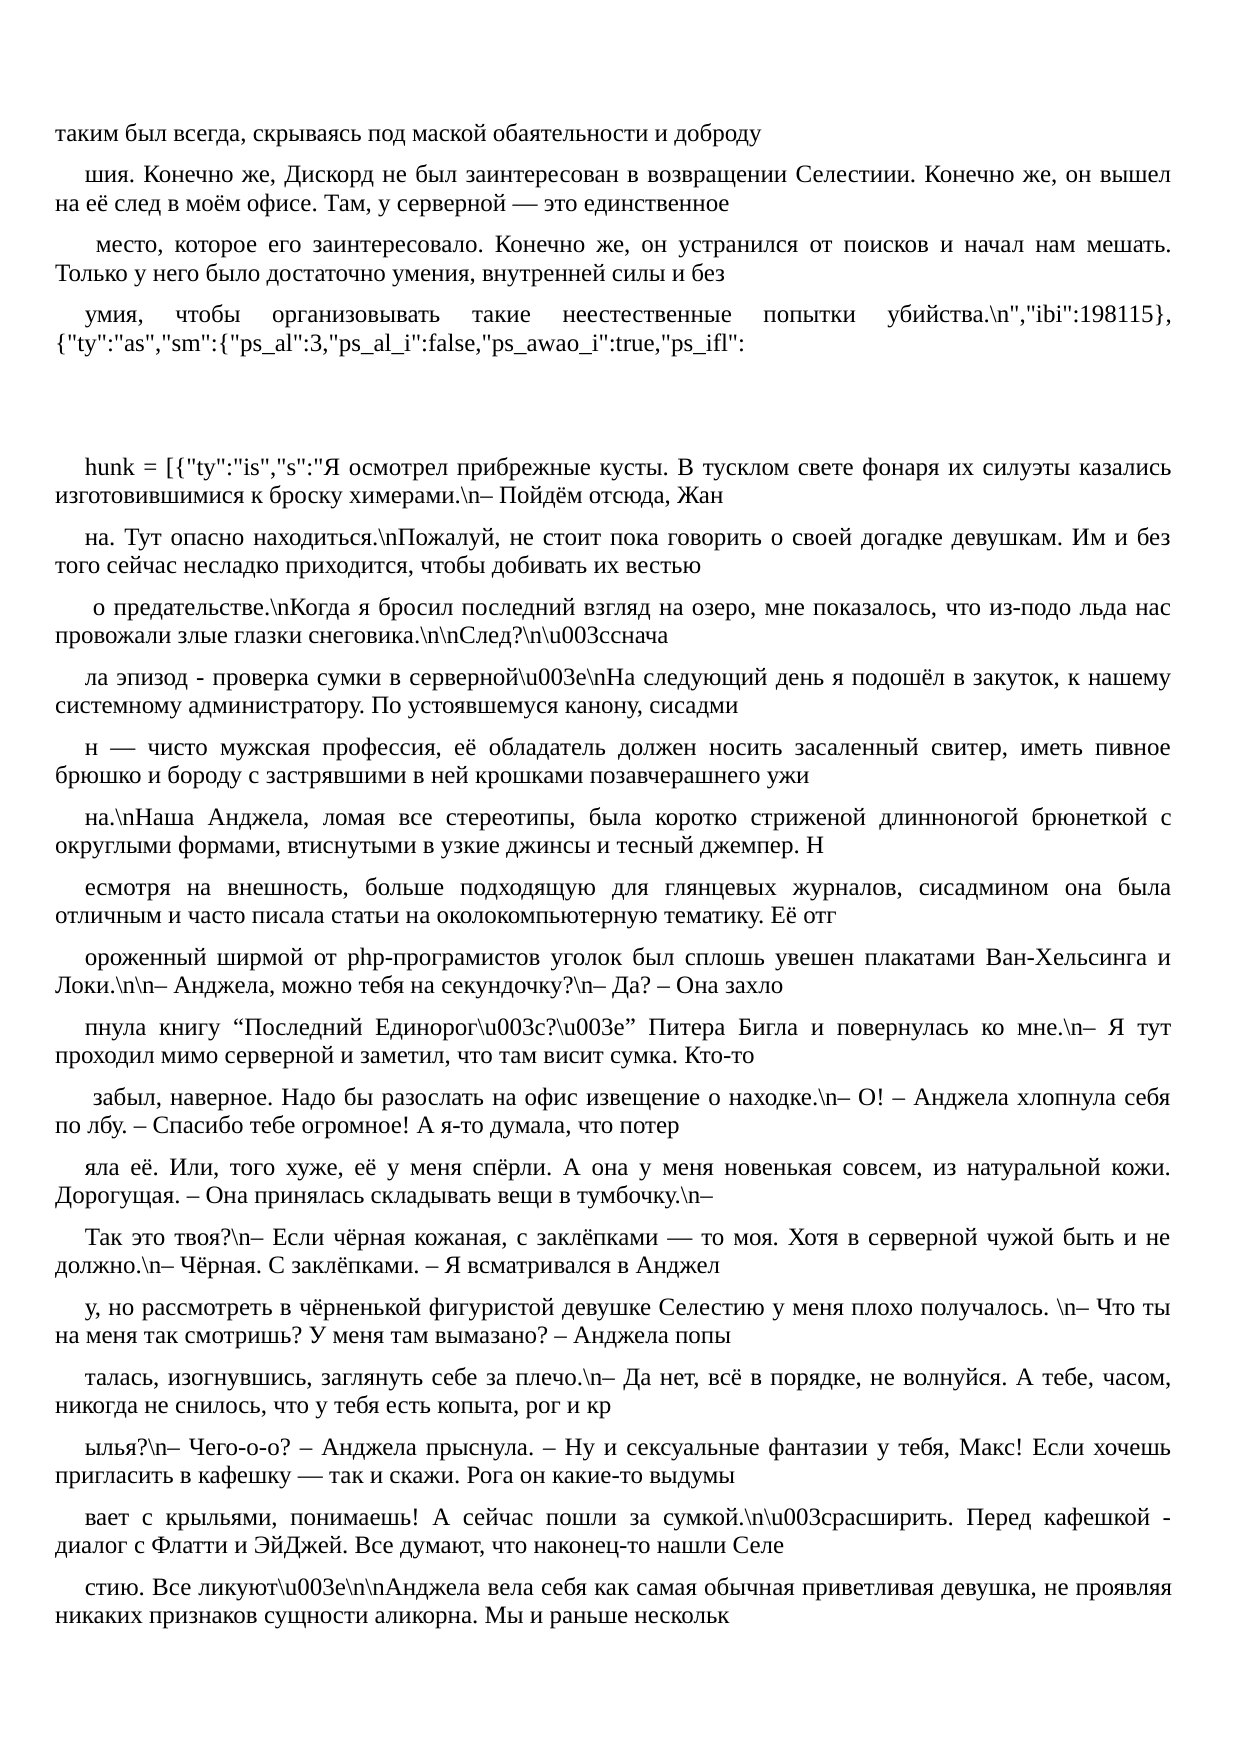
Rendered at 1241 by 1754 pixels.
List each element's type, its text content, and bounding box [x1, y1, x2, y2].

text hunk = [{"ty":"is","s":"Я осмотрел прибрежные кусты. В тусклом свете фонаря их силуэты казались изготовившимися к броску химерами.\n– Пойдём отсюда, Жан [55, 452, 1172, 509]
text талась, изогнувшись, заглянуть себе за плечо.\n– Да нет, всё в порядке, не волнуйся. А тебе, часом, никогда не снилось, что у тебя есть копыта, рог и кр [55, 1362, 1172, 1419]
text на.\nНаша Анджела, ломая все стереотипы, была коротко стриженой длинноногой брюнеткой с округлыми формами, втиснутыми в узкие джинсы и тесный джемпер. Н [55, 802, 1172, 859]
text о предательстве.\nКогда я бросил последний взгляд на озеро, мне показалось, что из-подо льда нас провожали злые глазки снеговика.\n\nСлед?\n\u003cснача [55, 592, 1172, 649]
text вает с крыльями, понимаешь! А сейчас пошли за сумкой.\n\u003cрасширить. Перед кафешкой - диалог с Флатти и ЭйДжей. Все думают, что наконец-то нашли Селе [55, 1502, 1172, 1559]
text таким был всегда, скрываясь под маской обаятельности и доброду [55, 118, 1172, 147]
text у, но рассмотреть в чёрненькой фигуристой девушке Селестию у меня плохо получалось. \n– Что ты на меня так смотришь? У меня там вымазано? – Анджела попы [55, 1292, 1172, 1349]
text умия, чтобы организовывать такие неестественные попытки убийства.\n","ibi":198115},{"ty":"as","sm":{"ps_al":3,"ps_al_i":false,"ps_awao_i":true,"ps_ifl": [55, 299, 1172, 357]
text на. Тут опасно находиться.\nПожалуй, не стоит пока говорить о своей догадке девушкам. Им и без того сейчас несладко приходится, чтобы добивать их вестью [55, 522, 1172, 579]
text забыл, наверное. Надо бы разослать на офис извещение о находке.\n– О! – Анджела хлопнула себя по лбу. – Спасибо тебе огромное! А я-то думала, что потер [55, 1082, 1172, 1139]
text н — чисто мужская профессия, её обладатель должен носить засаленный свитер, иметь пивное брюшко и бороду с застрявшими в ней крошками позавчерашнего ужи [55, 732, 1172, 789]
text шия. Конечно же, Дискорд не был заинтересован в возвращении Селестиии. Конечно же, он вышел на её след в моём офисе. Там, у серверной — это единственное [55, 159, 1172, 217]
text есмотря на внешность, больше подходящую для глянцевых журналов, сисадмином она была отличным и часто писала статьи на околокомпьютерную тематику. Её отг [55, 872, 1172, 929]
text Так это твоя?\n– Если чёрная кожаная, с заклёпками — то моя. Хотя в серверной чужой быть и не должно.\n– Чёрная. С заклёпками. – Я всматривался в Анджел [55, 1222, 1172, 1279]
text ла эпизод - проверка сумки в серверной\u003e\nНа следующий день я подошёл в закуток, к нашему системному администратору. По устоявшемуся канону, сисадми [55, 662, 1172, 719]
text место, которое его заинтересовало. Конечно же, он устранился от поисков и начал нам мешать. Только у него было достаточно умения, внутренней силы и без [55, 229, 1172, 287]
text яла её. Или, того хуже, её у меня спёрли. А она у меня новенькая совсем, из натуральной кожи. Дорогущая. – Она принялась складывать вещи в тумбочку.\n– [55, 1152, 1172, 1209]
text стию. Все ликуют\u003e\n\nАнджела вела себя как самая обычная приветливая девушка, не проявляя никаких признаков сущности аликорна. Мы и раньше нескольк [55, 1572, 1172, 1629]
text ылья?\n– Чего-о-о? – Анджела прыснула. – Ну и сексуальные фантазии у тебя, Макс! Если хочешь пригласить в кафешку — так и скажи. Рога он какие-то выдумы [55, 1432, 1172, 1489]
text пнула книгу “Последний Единорог\u003c?\u003e” Питера Бигла и повернулась ко мне.\n– Я тут проходил мимо серверной и заметил, что там висит сумка. Кто-то [55, 1012, 1172, 1069]
text ороженный ширмой от php-програмистов уголок был сплошь увешен плакатами Ван-Хельсинга и Локи.\n\n– Анджела, можно тебя на секундочку?\n– Да? – Она захло [55, 942, 1172, 999]
